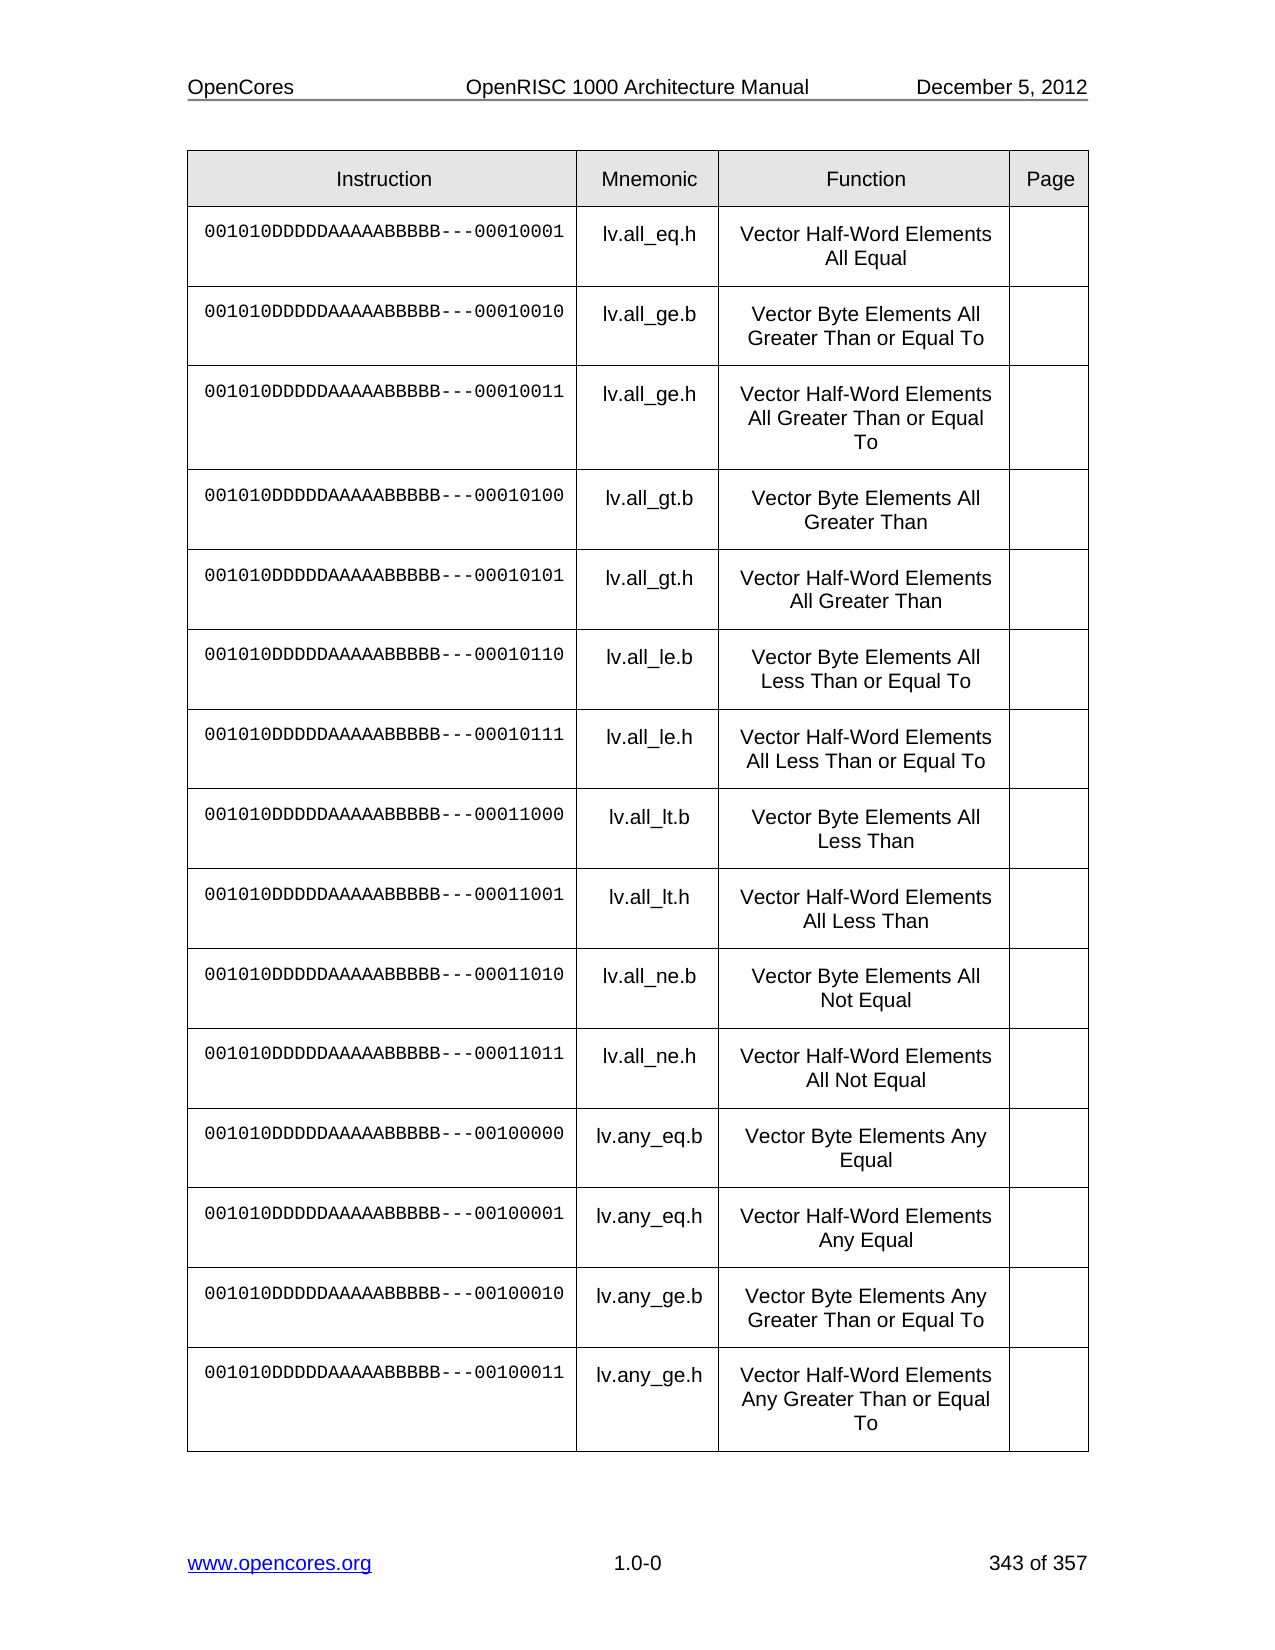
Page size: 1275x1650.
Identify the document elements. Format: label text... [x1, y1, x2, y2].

table_cell [1010, 710, 1088, 788]
table_cell 001010DDDDDAAAAABBBBB---00010011 [188, 366, 576, 469]
table_cell lv.any_eq.h [577, 1188, 718, 1267]
table_cell lv.all_ge.h [577, 366, 718, 469]
table_cell Vector Byte Elements All Not Equal [719, 949, 1009, 1028]
table_cell 001010DDDDDAAAAABBBBB---00010100 [188, 470, 576, 549]
table_cell lv.all_lt.h [577, 869, 718, 948]
table_cell Vector Half-Word Elements All Greater Than [719, 550, 1009, 629]
table_cell Vector Byte Elements All Greater Than [719, 470, 1009, 549]
table_cell Vector Half-Word Elements All Not Equal [719, 1029, 1009, 1107]
table_cell 001010DDDDDAAAAABBBBB---00011011 [188, 1029, 576, 1107]
table_cell Vector Half-Word Elements Any Equal [719, 1188, 1009, 1267]
table_header Page [1010, 151, 1088, 206]
table_cell lv.all_le.h [577, 710, 718, 788]
table_cell [1010, 366, 1088, 469]
table_cell [1010, 470, 1088, 549]
table_cell lv.all_le.b [577, 630, 718, 708]
table_cell [1010, 869, 1088, 948]
table_cell [1010, 1268, 1088, 1347]
table_cell 001010DDDDDAAAAABBBBB---00010110 [188, 630, 576, 708]
table_cell [1010, 1109, 1088, 1187]
table_cell 001010DDDDDAAAAABBBBB---00100010 [188, 1268, 576, 1347]
table_cell Vector Byte Elements Any Equal [719, 1109, 1009, 1187]
table_cell 001010DDDDDAAAAABBBBB---00010010 [188, 287, 576, 365]
table_header Function [719, 151, 1009, 206]
table_cell 001010DDDDDAAAAABBBBB---00010111 [188, 710, 576, 788]
table_cell 001010DDDDDAAAAABBBBB---00100000 [188, 1109, 576, 1187]
table_cell [1010, 1188, 1088, 1267]
table_cell 001010DDDDDAAAAABBBBB---00011010 [188, 949, 576, 1028]
table_cell [1010, 1348, 1088, 1451]
table_cell lv.all_ge.b [577, 287, 718, 365]
table_cell lv.any_eq.b [577, 1109, 718, 1187]
table_cell Vector Half-Word Elements Any Greater Than or Equal To [719, 1348, 1009, 1451]
table_cell lv.all_ne.b [577, 949, 718, 1028]
table_cell Vector Byte Elements Any Greater Than or Equal To [719, 1268, 1009, 1347]
table_cell [1010, 1029, 1088, 1107]
table_cell 001010DDDDDAAAAABBBBB---00100001 [188, 1188, 576, 1267]
table_cell lv.all_lt.b [577, 789, 718, 868]
table_cell [1010, 789, 1088, 868]
table_cell lv.all_eq.h [577, 207, 718, 286]
table_cell [1010, 630, 1088, 708]
table_cell Vector Byte Elements All Less Than or Equal To [719, 630, 1009, 708]
table_cell 001010DDDDDAAAAABBBBB---00010101 [188, 550, 576, 629]
table_cell Vector Half-Word Elements All Less Than [719, 869, 1009, 948]
table_cell lv.any_ge.h [577, 1348, 718, 1451]
table_cell Vector Byte Elements All Greater Than or Equal To [719, 287, 1009, 365]
table_cell [1010, 207, 1088, 286]
table_cell lv.any_ge.b [577, 1268, 718, 1347]
table_cell lv.all_gt.b [577, 470, 718, 549]
table_cell [1010, 949, 1088, 1028]
table_cell Vector Half-Word Elements All Greater Than or Equal To [719, 366, 1009, 469]
table_cell [1010, 287, 1088, 365]
table_header Mnemonic [577, 151, 718, 206]
table_cell 001010DDDDDAAAAABBBBB---00100011 [188, 1348, 576, 1451]
table_header Instruction [188, 151, 576, 206]
table_cell 001010DDDDDAAAAABBBBB---00010001 [188, 207, 576, 286]
table_cell Vector Half-Word Elements All Equal [719, 207, 1009, 286]
table_cell Vector Byte Elements All Less Than [719, 789, 1009, 868]
table_cell lv.all_gt.h [577, 550, 718, 629]
table_cell lv.all_ne.h [577, 1029, 718, 1107]
table_cell Vector Half-Word Elements All Less Than or Equal To [719, 710, 1009, 788]
table_cell 001010DDDDDAAAAABBBBB---00011000 [188, 789, 576, 868]
table_cell [1010, 550, 1088, 629]
table_cell 001010DDDDDAAAAABBBBB---00011001 [188, 869, 576, 948]
